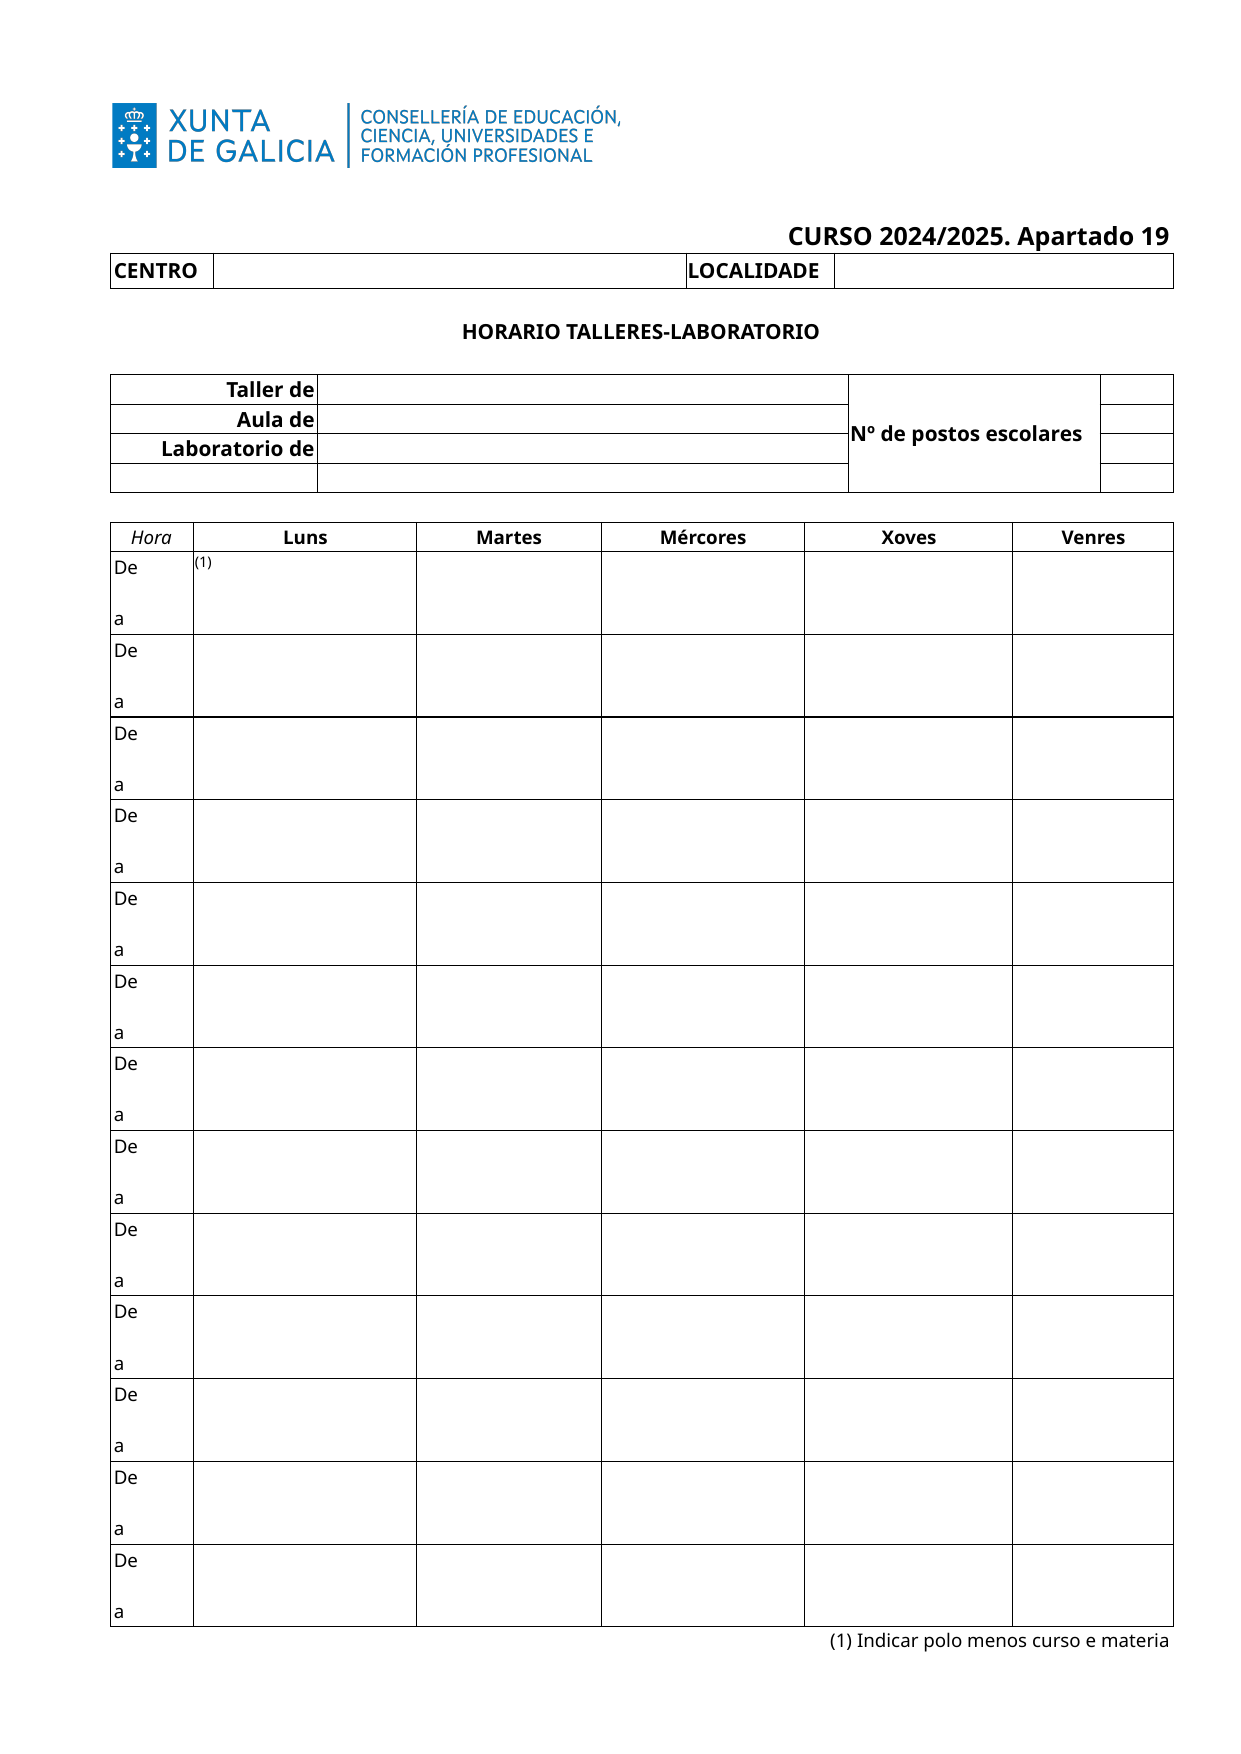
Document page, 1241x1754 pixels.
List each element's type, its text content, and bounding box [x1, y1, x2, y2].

table_cell [602, 1545, 804, 1626]
table_cell [805, 1214, 1012, 1295]
table_cell [1013, 552, 1173, 634]
table_cell [1013, 718, 1173, 799]
table_cell [602, 1462, 804, 1543]
table_cell [805, 1131, 1012, 1213]
table_cell [417, 883, 601, 964]
table_cell De a [111, 800, 193, 882]
table_cell [194, 1048, 416, 1130]
table_cell [417, 966, 601, 1047]
table_cell [417, 635, 601, 716]
table_cell [805, 1048, 1012, 1130]
table_cell [602, 1131, 804, 1213]
table_header Taller de [111, 375, 317, 404]
table_cell [194, 1545, 416, 1626]
table_header Martes [417, 523, 601, 551]
table_cell [417, 1545, 601, 1626]
table_cell [602, 552, 804, 634]
table_cell [1013, 800, 1173, 882]
table_cell [1013, 1296, 1173, 1378]
table_cell [805, 552, 1012, 634]
table_cell [1101, 464, 1173, 492]
table_cell De a [111, 1214, 193, 1295]
table_cell [1013, 635, 1173, 716]
table_cell [805, 1462, 1012, 1543]
table_cell [194, 883, 416, 964]
table_header Nº de postos escolares [849, 375, 1100, 492]
table_cell [805, 1379, 1012, 1461]
table_cell [1013, 1214, 1173, 1295]
table_cell [318, 434, 848, 463]
table_cell [417, 800, 601, 882]
table_cell De a [111, 1462, 193, 1543]
table_header Xoves [805, 523, 1012, 551]
table_cell [602, 718, 804, 799]
table_cell [417, 1131, 601, 1213]
table_cell [194, 718, 416, 799]
table_header Venres [1013, 523, 1173, 551]
table_cell [194, 1379, 416, 1461]
table_cell [194, 1131, 416, 1213]
table_cell De a [111, 1379, 193, 1461]
table_header Hora [111, 523, 193, 551]
table_cell [1013, 966, 1173, 1047]
table_cell [417, 1048, 601, 1130]
table_cell De a [111, 635, 193, 716]
table_header [835, 254, 1173, 288]
table_cell [805, 800, 1012, 882]
table_cell Aula de [111, 405, 317, 433]
table_cell [417, 1379, 601, 1461]
table_cell [602, 1048, 804, 1130]
table_cell [194, 800, 416, 882]
table_header LOCALIDADE [687, 254, 834, 288]
table_cell [1013, 1131, 1173, 1213]
table_header Luns [194, 523, 416, 551]
table_cell De a [111, 1296, 193, 1378]
table_cell [417, 1296, 601, 1378]
table_cell [602, 635, 804, 716]
table_cell [805, 966, 1012, 1047]
table_cell [1101, 405, 1173, 433]
table_cell [805, 1296, 1012, 1378]
table_header CENTRO [111, 254, 213, 288]
table_cell De a [111, 1131, 193, 1213]
table_header [318, 375, 848, 404]
table_cell [318, 464, 848, 492]
table_cell [805, 718, 1012, 799]
table_cell [318, 405, 848, 433]
table_cell [602, 1379, 804, 1461]
table_cell De a [111, 718, 193, 799]
table_header [1101, 375, 1173, 404]
table_cell [111, 464, 317, 492]
table_cell (1) [194, 552, 416, 634]
table_cell [194, 966, 416, 1047]
table_cell [602, 966, 804, 1047]
table_cell De a [111, 1545, 193, 1626]
table_cell [602, 1214, 804, 1295]
table_cell [602, 800, 804, 882]
table_cell [194, 1296, 416, 1378]
table_cell [417, 1462, 601, 1543]
table_cell [1013, 883, 1173, 964]
table_cell [1101, 434, 1173, 463]
table_cell De a [111, 966, 193, 1047]
table_cell [1013, 1462, 1173, 1543]
table_cell [602, 883, 804, 964]
table_cell [602, 1296, 804, 1378]
table_cell [1013, 1545, 1173, 1626]
table_cell De a [111, 1048, 193, 1130]
table_cell [417, 1214, 601, 1295]
text CURSO 2024/2025. Apartado 19 [112, 218, 1169, 253]
table_cell De a [111, 883, 193, 964]
table_cell [805, 1545, 1012, 1626]
text HORARIO TALLERES-LABORATORIO [112, 317, 1169, 346]
table_cell [1013, 1048, 1173, 1130]
table_cell [417, 552, 601, 634]
table_cell [805, 883, 1012, 964]
table_header Mércores [602, 523, 804, 551]
table_header [214, 254, 686, 288]
table_cell [805, 635, 1012, 716]
table_cell Laboratorio de [111, 434, 317, 463]
table_cell [417, 718, 601, 799]
table_cell [194, 1214, 416, 1295]
table_cell [194, 1462, 416, 1543]
table_cell [194, 635, 416, 716]
table_cell [1013, 1379, 1173, 1461]
text (1) Indicar polo menos curso e materia [112, 1627, 1169, 1653]
table_cell De a [111, 552, 193, 634]
